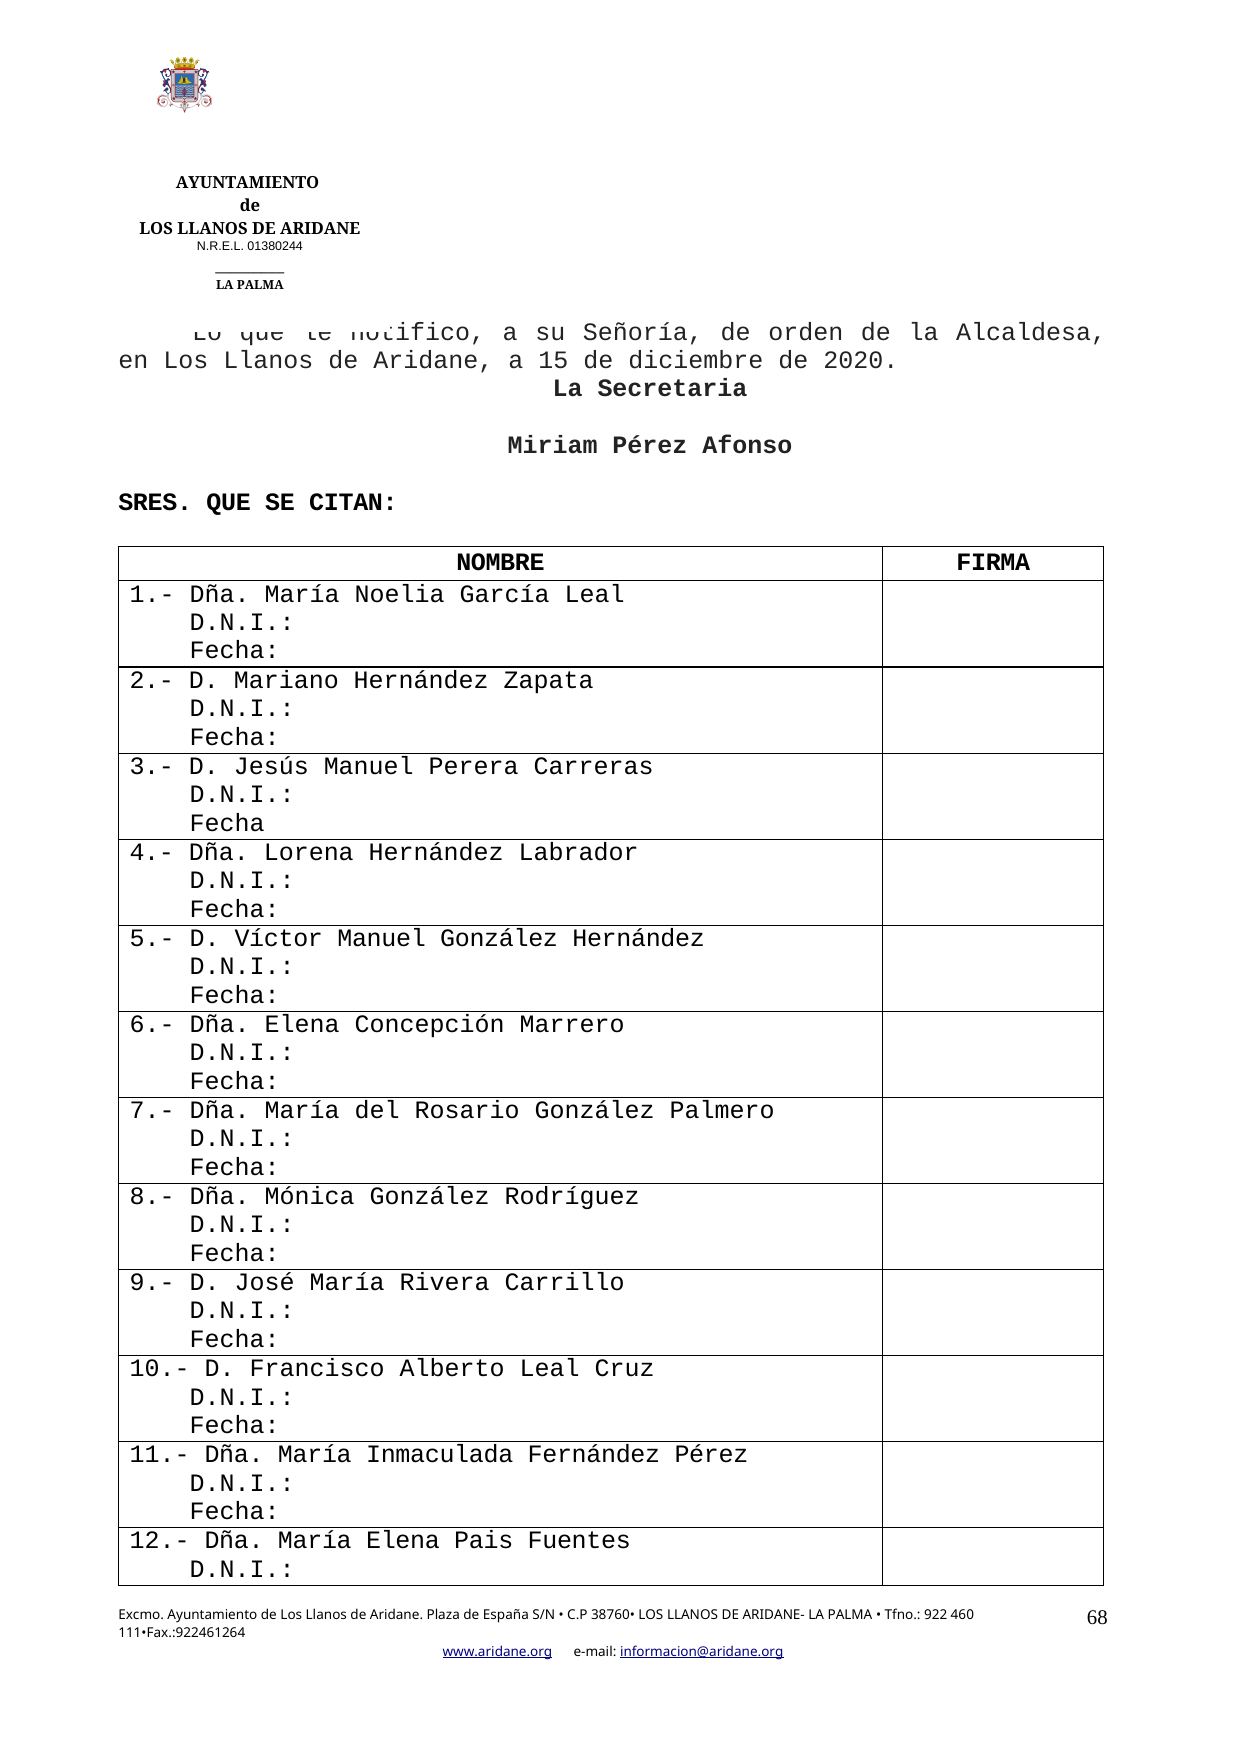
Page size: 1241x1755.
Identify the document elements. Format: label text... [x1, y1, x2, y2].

table_cell [883, 1356, 1103, 1441]
table_cell [883, 1012, 1103, 1097]
table_cell 3.- D. Jesús Manuel Perera Carreras D.N.I.: Fecha [119, 754, 882, 838]
table_cell 5.- D. Víctor Manuel González Hernández D.N.I.: Fecha: [119, 926, 882, 1011]
table_cell 9.- D. José María Rivera Carrillo D.N.I.: Fecha: [119, 1270, 882, 1355]
table_cell [883, 1442, 1103, 1527]
table_cell [883, 1184, 1103, 1269]
table_cell 6.- Dña. Elena Concepción Marrero D.N.I.: Fecha: [119, 1012, 882, 1097]
table_cell [883, 926, 1103, 1011]
table_cell [883, 581, 1103, 666]
table_cell [883, 668, 1103, 752]
table_cell [883, 754, 1103, 838]
table_cell 10.- D. Francisco Alberto Leal Cruz D.N.I.: Fecha: [119, 1356, 882, 1441]
subtitle SRES. QUE SE CITAN: [118, 489, 1107, 518]
table_header NOMBRE [119, 547, 882, 580]
table_cell [883, 1270, 1103, 1355]
table_cell [883, 1098, 1103, 1183]
table_cell 11.- Dña. María Inmaculada Fernández Pérez D.N.I.: Fecha: [119, 1442, 882, 1527]
table_cell [883, 840, 1103, 924]
table_cell 12.- Dña. María Elena Pais Fuentes D.N.I.: [119, 1528, 882, 1584]
table_cell 8.- Dña. Mónica González Rodríguez D.N.I.: Fecha: [119, 1184, 882, 1269]
table_cell 7.- Dña. María del Rosario González Palmero D.N.I.: Fecha: [119, 1098, 882, 1183]
table_cell 1.- Dña. María Noelia García Leal D.N.I.: Fecha: [119, 581, 882, 666]
text Lo que le notifico, a su Señoría, de orden de la Alcaldesa, en Los Llanos de Aridane, a 15 de diciembre de 2020. [118, 319, 1107, 376]
text La Secretaria [118, 376, 1107, 404]
table_header FIRMA [883, 547, 1103, 580]
table_cell [883, 1528, 1103, 1584]
text Miriam Pérez Afonso [118, 433, 1107, 461]
table_cell 4.- Dña. Lorena Hernández Labrador D.N.I.: Fecha: [119, 840, 882, 924]
table_cell 2.- D. Mariano Hernández Zapata D.N.I.: Fecha: [119, 668, 882, 752]
